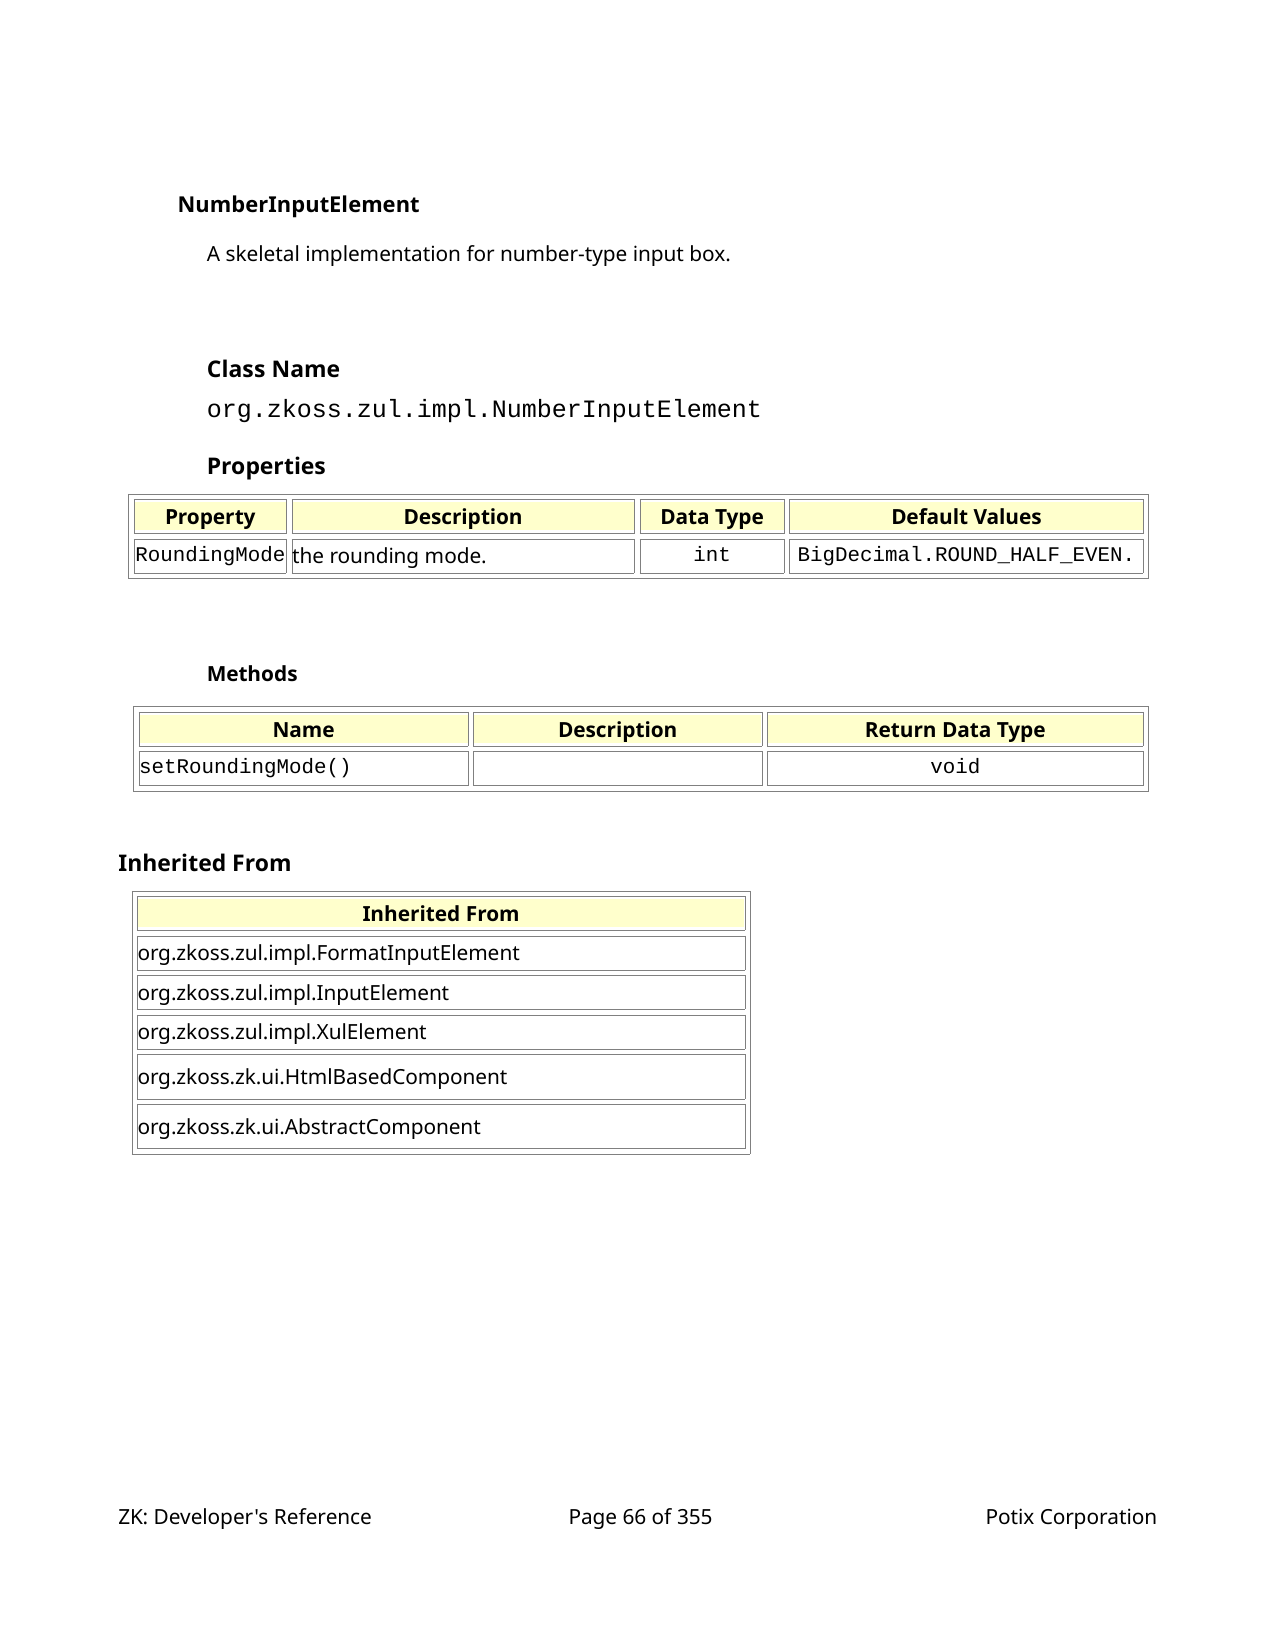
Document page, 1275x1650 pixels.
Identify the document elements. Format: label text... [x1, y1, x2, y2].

table_header Default Values [787, 495, 1146, 533]
table_cell setRoundingMode() [136, 746, 471, 785]
table_cell org.zkoss.zul.impl.FormatInputElement [134, 930, 747, 970]
text A skeletal implementation for number-type input box. [207, 239, 1157, 268]
table_header Name [136, 707, 471, 746]
subtitle Class Name [207, 353, 1157, 384]
table_cell org.zkoss.zk.ui.HtmlBasedComponent [134, 1049, 747, 1098]
table_header Description [289, 495, 637, 533]
table_cell the rounding mode. [289, 533, 637, 573]
table_cell [474, 752, 762, 785]
table_header Return Data Type [764, 707, 1146, 746]
table_cell void [764, 746, 1146, 785]
table_header Description [471, 707, 764, 746]
subtitle NumberInputElement [177, 189, 1157, 219]
text org.zkoss.zul.impl.NumberInputElement [207, 397, 1157, 425]
table_cell RoundingMode [131, 533, 289, 573]
table_header Property [131, 495, 289, 533]
table_cell org.zkoss.zul.impl.InputElement [134, 970, 747, 1009]
text Inherited From [118, 847, 1157, 878]
table_header Inherited From [134, 892, 747, 930]
subtitle Methods [207, 659, 1157, 687]
table_cell int [637, 533, 787, 573]
table_cell org.zkoss.zk.ui.AbstractComponent [134, 1099, 747, 1148]
table_header Data Type [637, 495, 787, 533]
table_cell org.zkoss.zul.impl.XulElement [134, 1009, 747, 1049]
table_cell [471, 746, 764, 785]
subtitle Properties [207, 450, 1157, 481]
table_cell BigDecimal.ROUND_HALF_EVEN. [787, 533, 1146, 573]
